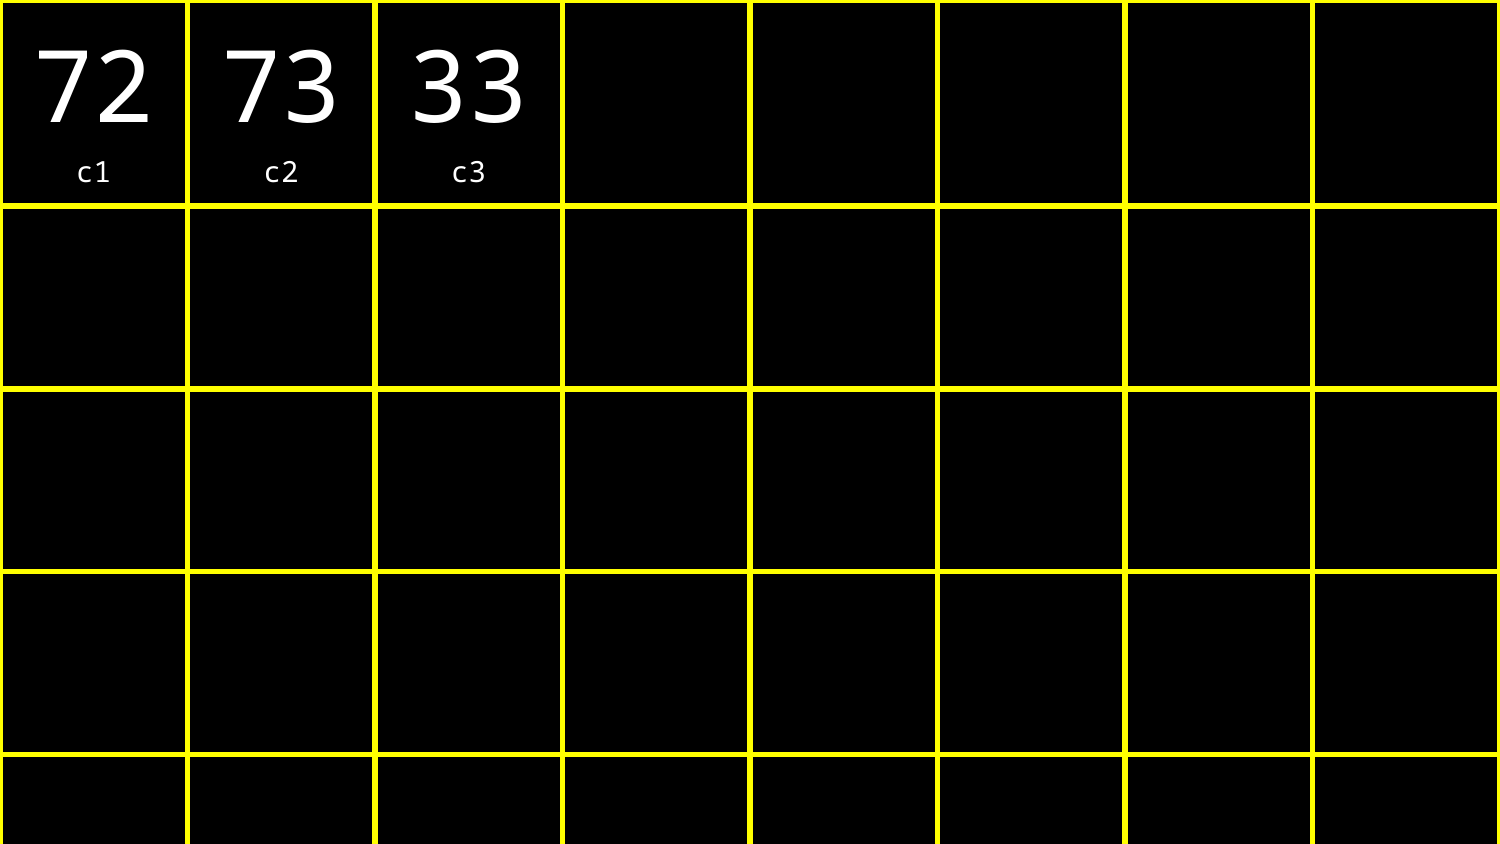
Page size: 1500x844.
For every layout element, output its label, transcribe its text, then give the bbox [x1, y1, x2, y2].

table_cell [378, 392, 560, 569]
table_header [753, 3, 935, 203]
table_cell [1128, 574, 1310, 752]
table_cell [1128, 757, 1310, 844]
table_cell [378, 757, 560, 844]
table_cell [940, 574, 1122, 752]
table_cell [1315, 574, 1497, 752]
table_cell [940, 392, 1122, 569]
table_cell [3, 574, 185, 752]
table_cell [1315, 209, 1497, 386]
table_header [565, 3, 747, 203]
table_cell [565, 757, 747, 844]
table_cell [565, 209, 747, 386]
table_header 73 c2 [190, 3, 372, 203]
table_cell [378, 574, 560, 752]
table_cell [3, 392, 185, 569]
table_cell [753, 574, 935, 752]
table_header 72 c1 [3, 3, 185, 203]
table_cell [190, 757, 372, 844]
table_cell [753, 209, 935, 386]
table_cell [1128, 392, 1310, 569]
table_cell [753, 392, 935, 569]
table_cell [940, 757, 1122, 844]
table_header 33 c3 [378, 3, 560, 203]
table_cell [190, 392, 372, 569]
table_cell [190, 209, 372, 386]
table_header [1128, 3, 1310, 203]
table_header [940, 3, 1122, 203]
table_cell [940, 209, 1122, 386]
table_cell [753, 757, 935, 844]
table_cell [565, 574, 747, 752]
table_cell [1128, 209, 1310, 386]
table_cell [3, 757, 185, 844]
table_cell [1315, 392, 1497, 569]
table_cell [190, 574, 372, 752]
table_cell [378, 209, 560, 386]
table_cell [3, 209, 185, 386]
table_header [1315, 3, 1497, 203]
table_cell [1315, 757, 1497, 844]
table_cell [565, 392, 747, 569]
